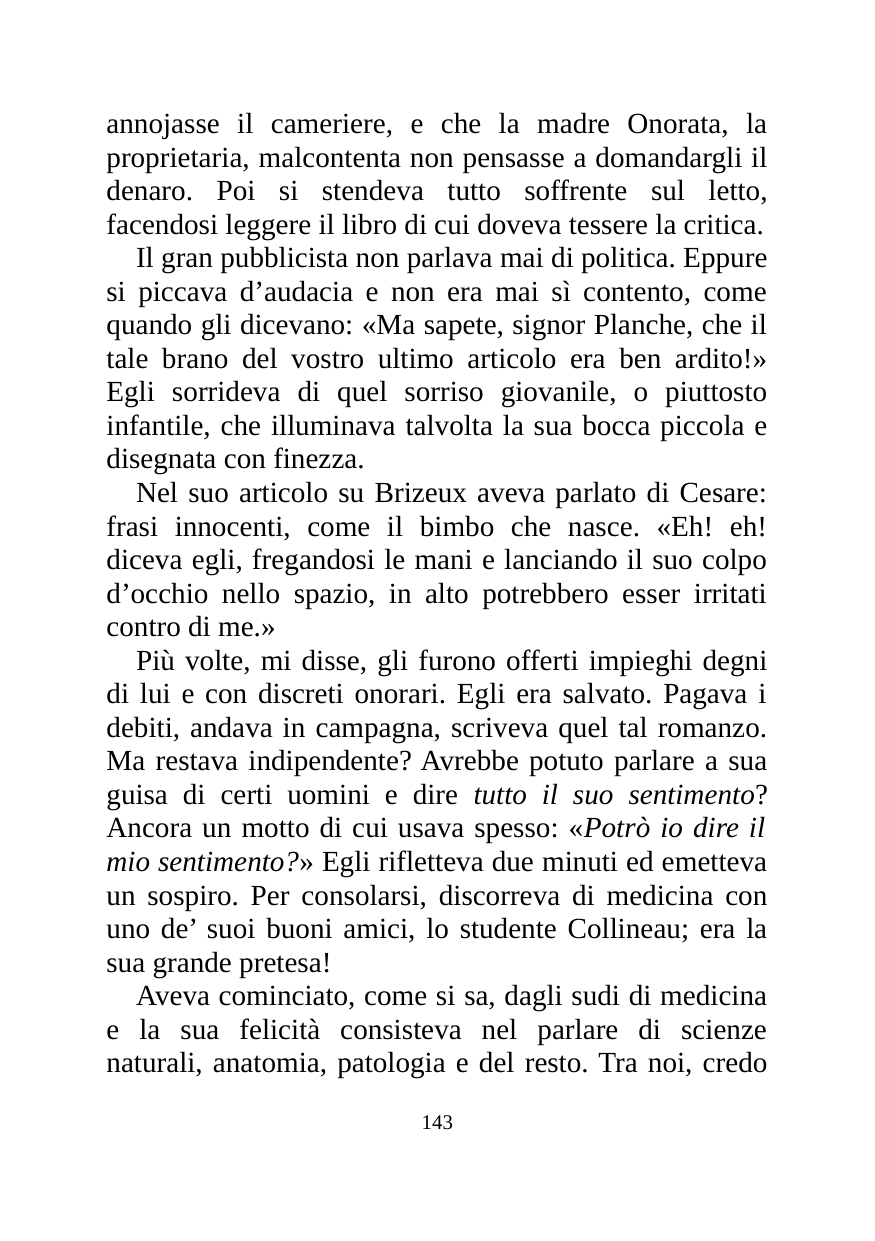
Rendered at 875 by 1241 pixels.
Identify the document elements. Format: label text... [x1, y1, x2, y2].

text Aveva cominciato, come si sa, dagli sudi di medicina e la sua felicità consisteva nel parlare di scienze naturali, anatomia, patologia e del resto. Tra noi, credo [106, 978, 768, 1079]
text Il gran pubblicista non parlava mai di politica. Eppure si piccava d’audacia e non era mai sì contento, come quando gli dicevano: «Ma sapete, signor Planche, che il tale brano del vostro ultimo articolo era ben ardito!» Egli sorrideva di quel sorriso giovanile, o piuttosto infantile, che illuminava talvolta la sua bocca piccola e disegnata con finezza. [106, 240, 768, 475]
text annojasse il cameriere, e che la madre Onorata, la proprietaria, malcontenta non pensasse a domandargli il denaro. Poi si stendeva tutto soffrente sul letto, facendosi leggere il libro di cui doveva tessere la critica. [106, 106, 768, 240]
text Nel suo articolo su Brizeux aveva parlato di Cesare: frasi innocenti, come il bimbo che nasce. «Eh! eh! diceva egli, fregandosi le mani e lanciando il suo colpo d’occhio nello spazio, in alto potrebbero esser irritati contro di me.» [106, 475, 768, 643]
text Più volte, mi disse, gli furono offerti impieghi degni di lui e con discreti onorari. Egli era salvato. Pagava i debiti, andava in campagna, scriveva quel tal romanzo. Ma restava indipendente? Avrebbe potuto parlare a sua guisa di certi uomini e dire tutto il suo sentimento? Ancora un motto di cui usava spesso: «Potrò io dire il mio sentimento?» Egli rifletteva due minuti ed emetteva un sospiro. Per consolarsi, discorreva di medicina con uno de’ suoi buoni amici, lo studente Collineau; era la sua grande pretesa! [106, 643, 768, 978]
